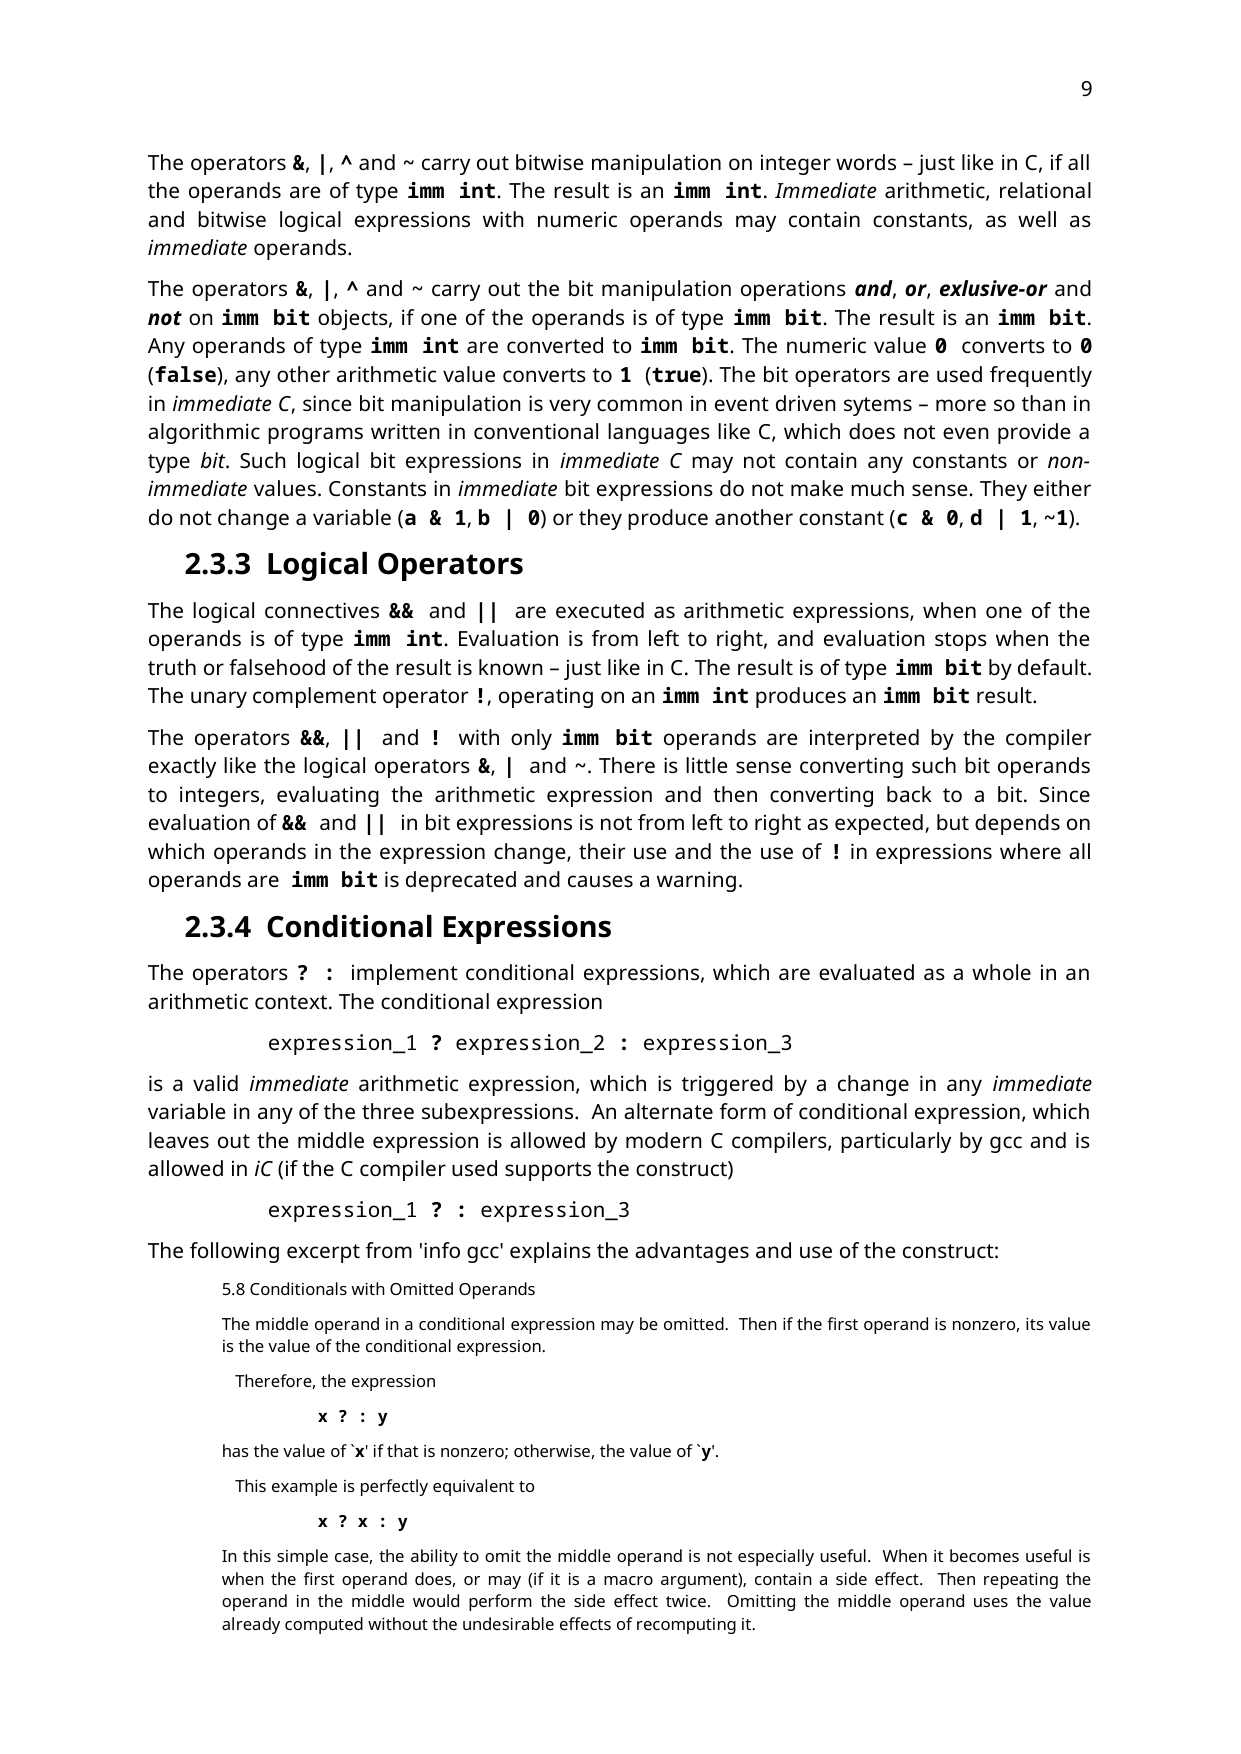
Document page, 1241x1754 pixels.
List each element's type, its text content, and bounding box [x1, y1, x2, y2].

text is a valid immediate arithmetic expression, which is triggered by a change in any immediate variable in any of the three subexpressions. An alternate form of conditional expression, which leaves out the middle expression is allowed by modern C compilers, particularly by gcc and is allowed in iC (if the C compiler used supports the construct) [148, 1069, 1092, 1183]
text In this simple case, the ability to omit the middle operand is not especially useful. When it becomes useful is when the first operand does, or may (if it is a macro argument), contain a side effect. Then repeating the operand in the middle would perform the side effect twice. Omitting the middle operand uses the value already computed without the undesirable effects of recomputing it. [222, 1545, 1092, 1635]
text The operators ? : implement conditional expressions, which are evaluated as a whole in an arithmetic context. The conditional expression [148, 958, 1092, 1015]
text x ? : y [268, 1405, 1092, 1427]
text The logical connectives && and || are executed as arithmetic expressions, when one of the operands is of type imm int. Evaluation is from left to right, and evaluation stops when the truth or falsehood of the result is known – just like in C. The result is of type imm bit by default. The unary complement operator !, operating on an imm int produces an imm bit result. [148, 596, 1092, 710]
subtitle Conditional Expressions [184, 906, 1092, 946]
text x ? x : y [268, 1510, 1092, 1532]
text The following excerpt from 'info gcc' explains the advantages and use of the construct: [148, 1236, 1092, 1265]
text expression_1 ? expression_2 : expression_3 [268, 1028, 1092, 1056]
text has the value of `x' if that is nonzero; otherwise, the value of `y'. [222, 1440, 1092, 1462]
text 5.8 Conditionals with Omitted Operands [222, 1277, 1092, 1300]
text This example is perfectly equivalent to [222, 1475, 1092, 1497]
text The operators &, |, ^ and ~ carry out the bit manipulation operations and, or, exlusive-or and not on imm bit objects, if one of the operands is of type imm bit. The result is an imm bit. Any operands of type imm int are converted to imm bit. The numeric value 0 converts to 0 (false), any other arithmetic value converts to 1 (true). The bit operators are used frequently in immediate C, since bit manipulation is very common in event driven sytems – more so than in algorithmic programs written in conventional languages like C, which does not even provide a type bit. Such logical bit expressions in immediate C may not contain any constants or non-immediate values. Constants in immediate bit expressions do not make much sense. They either do not change a variable (a & 1, b | 0) or they produce another constant (c & 0, d | 1, ~1). [148, 274, 1092, 531]
subtitle Logical Operators [184, 544, 1092, 583]
text The operators &, |, ^ and ~ carry out bitwise manipulation on integer words – just like in C, if all the operands are of type imm int. The result is an imm int. Immediate arithmetic, relational and bitwise logical expressions with numeric operands may contain constants, as well as immediate operands. [148, 148, 1092, 262]
text Therefore, the expression [222, 1370, 1092, 1392]
text The operators &&, || and ! with only imm bit operands are interpreted by the compiler exactly like the logical operators &, | and ~. There is little sense converting such bit operands to integers, evaluating the arithmetic expression and then converting back to a bit. Since evaluation of && and || in bit expressions is not from left to right as expected, but depends on which operands in the expression change, their use and the use of ! in expressions where all operands are imm bit is deprecated and causes a warning. [148, 722, 1092, 894]
text The middle operand in a conditional expression may be omitted. Then if the first operand is nonzero, its value is the value of the conditional expression. [222, 1312, 1092, 1357]
text expression_1 ? : expression_3 [268, 1195, 1092, 1224]
